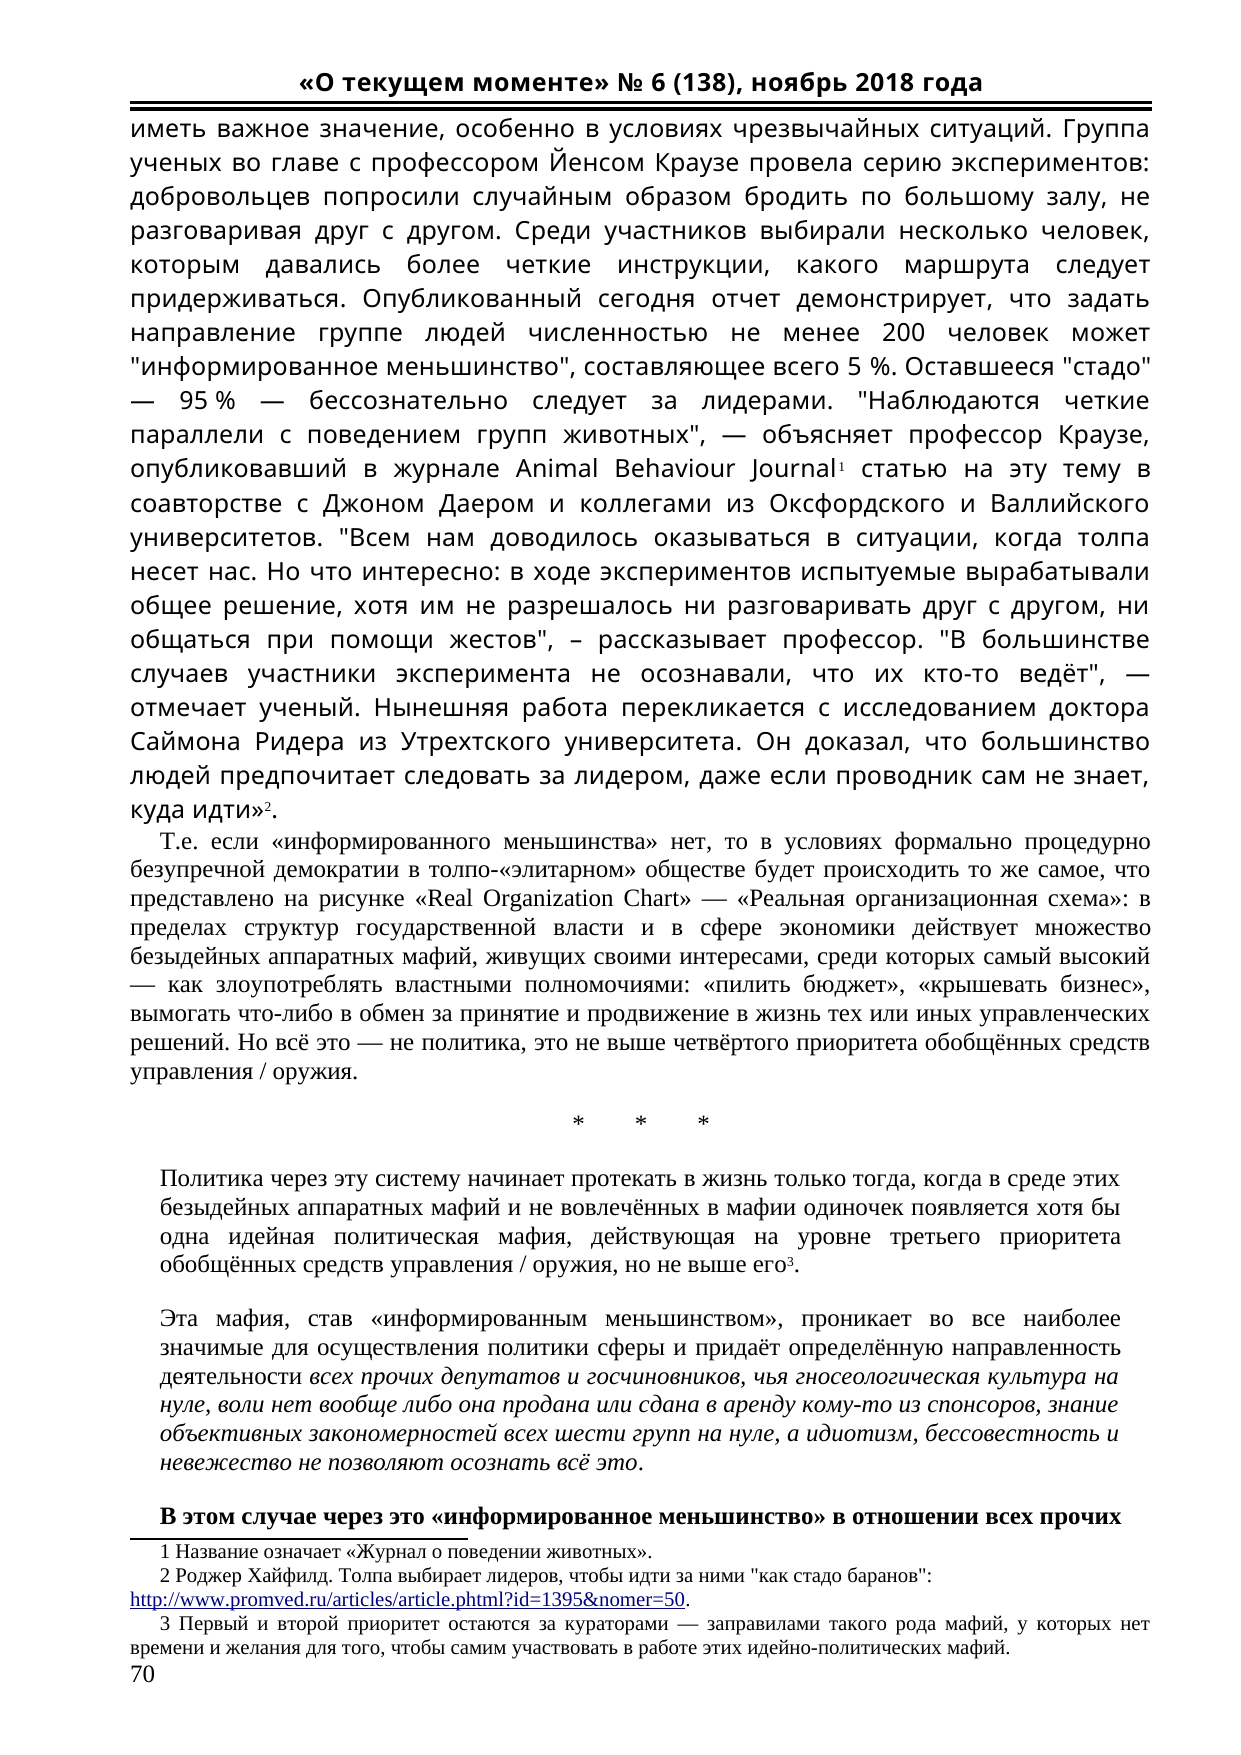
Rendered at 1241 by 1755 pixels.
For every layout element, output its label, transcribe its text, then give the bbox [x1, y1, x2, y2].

text иметь важное значение, особенно в условиях чрезвычайных ситуаций. Группа ученых во главе с профессором Йенсом Краузе провела серию экспериментов: добровольцев попросили случайным образом бродить по большому залу, не разговаривая друг с другом. Среди участников выбирали несколько человек, которым давались более четкие инструкции, какого маршрута следует придерживаться. Опубликованный сегодня отчет демонстрирует, что задать направление группе людей численностью не менее 200 человек может "информированное меньшинство", составляющее всего 5 %. Оставшееся "стадо" — 95 % — бессознательно следует за лидерами. "Наблюдаются четкие параллели с поведением групп животных", — объясняет профессор Краузе, опубликовавший в журнале Animal Behaviour Journal статью на эту тему в соавторстве с Джоном Даером и коллегами из Оксфордского и Валлийского университетов. "Всем нам доводилось оказываться в ситуации, когда толпа несет нас. Но что интересно: в ходе экспериментов испытуемые вырабатывали общее решение, хотя им не разрешалось ни разговаривать друг с другом, ни общаться при помощи жестов", – рассказывает профессор. "В большинстве случаев участники эксперимента не осознавали, что их кто-то ведёт", — отмечает ученый. Нынешняя работа перекликается с исследованием доктора Саймона Ридера из Утрехтского университета. Он доказал, что большинство людей предпочитает следовать за лидером, даже если проводник сам не знает, куда идти». [130, 111, 1152, 826]
text Т.е. если «информированного меньшинства» нет, то в условиях формально процедурно безупречной демократии в толпо-«элитарном» обществе будет происходить то же самое, что представлено на рисунке «Real Organization Chart» — «Реальная организационная схема»: в пределах структур государственной власти и в сфере экономики действует множество безыдейных аппаратных мафий, живущих своими интересами, среди которых самый высокий — как злоупотреблять властными полномочиями: «пилить бюджет», «крышевать бизнес», вымогать что-либо в обмен за принятие и продвижение в жизнь тех или иных управленческих решений. Но всё это — не политика, это не выше четвёртого приоритета обобщённых средств управления / оружия. [130, 826, 1152, 1084]
text Эта мафия, став «информированным меньшинством», проникает во все наиболее значимые для осуществления политики сферы и придаёт определённую направленность деятельности всех прочих депутатов и госчиновников, чья гносеологическая культура на нуле, воли нет вообще либо она продана или сдана в аренду кому-то из спонсоров, знание объективных закономерностей всех шести групп на нуле, а идиотизм, бессовестность и невежество не позволяют осознать всё это. [159, 1303, 1122, 1476]
text Роджер Хайфилд. Толпа выбирает лидеров, чтобы идти за ними "как стадо баранов": http://www.promved.ru/articles/article.phtml?id=1395&nomer=50. [130, 1563, 1152, 1611]
text В этом случае через это «информированное меньшинство» в отношении всех прочих [159, 1501, 1122, 1529]
text * * * [130, 1109, 1152, 1138]
text Политика через эту систему начинает протекать в жизнь только тогда, когда в среде этих безыдейных аппаратных мафий и не вовлечённых в мафии одиночек появляется хотя бы одна идейная политическая мафия, действующая на уровне третьего приоритета обобщённых средств управления / оружия, но не выше его. [159, 1163, 1122, 1278]
text Первый и второй приоритет остаются за кураторами — заправилами такого рода мафий, у которых нет времени и желания для того, чтобы самим участвовать в работе этих идейно-политических мафий. [130, 1611, 1152, 1659]
text Название означает «Журнал о поведении животных». [130, 1539, 1152, 1563]
